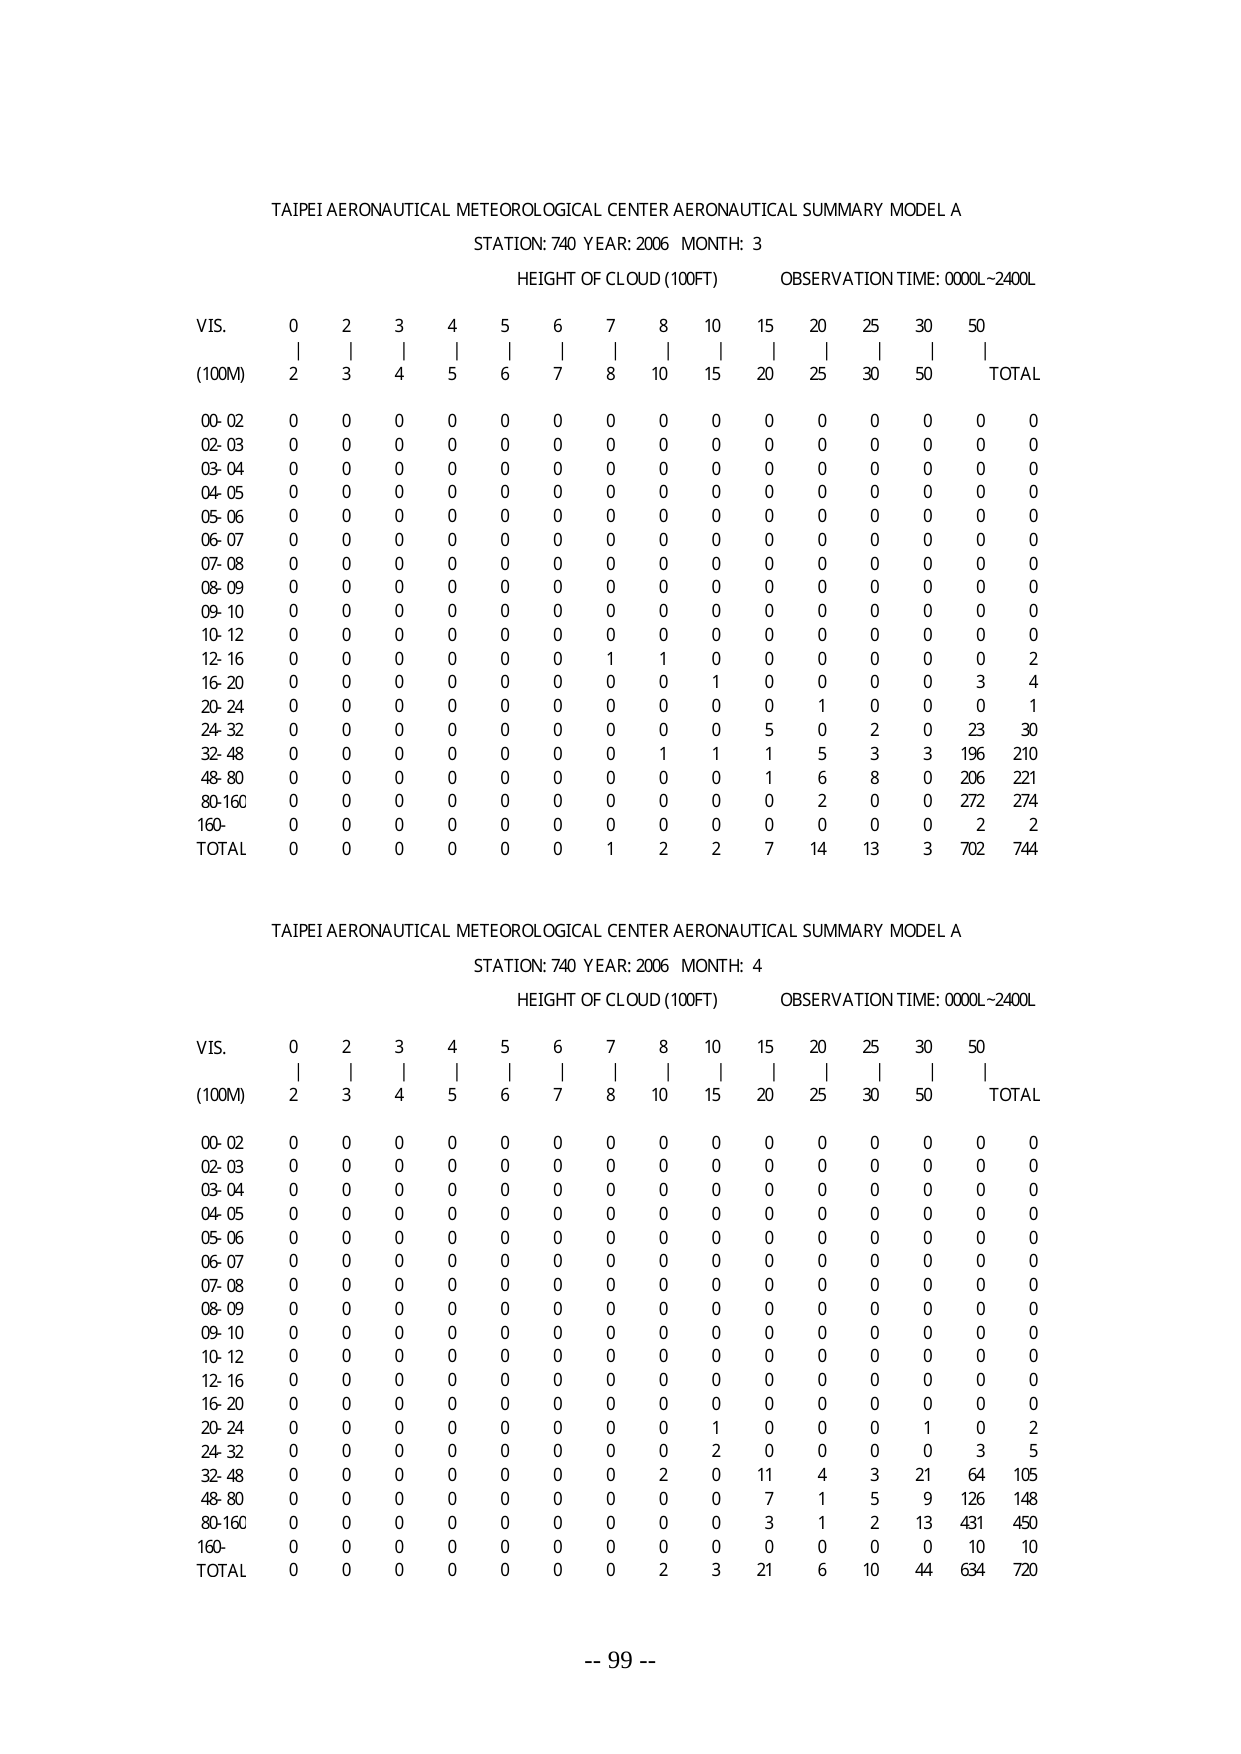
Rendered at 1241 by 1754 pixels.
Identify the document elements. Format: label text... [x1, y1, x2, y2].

text -- 99 -- [543, 1637, 697, 1674]
